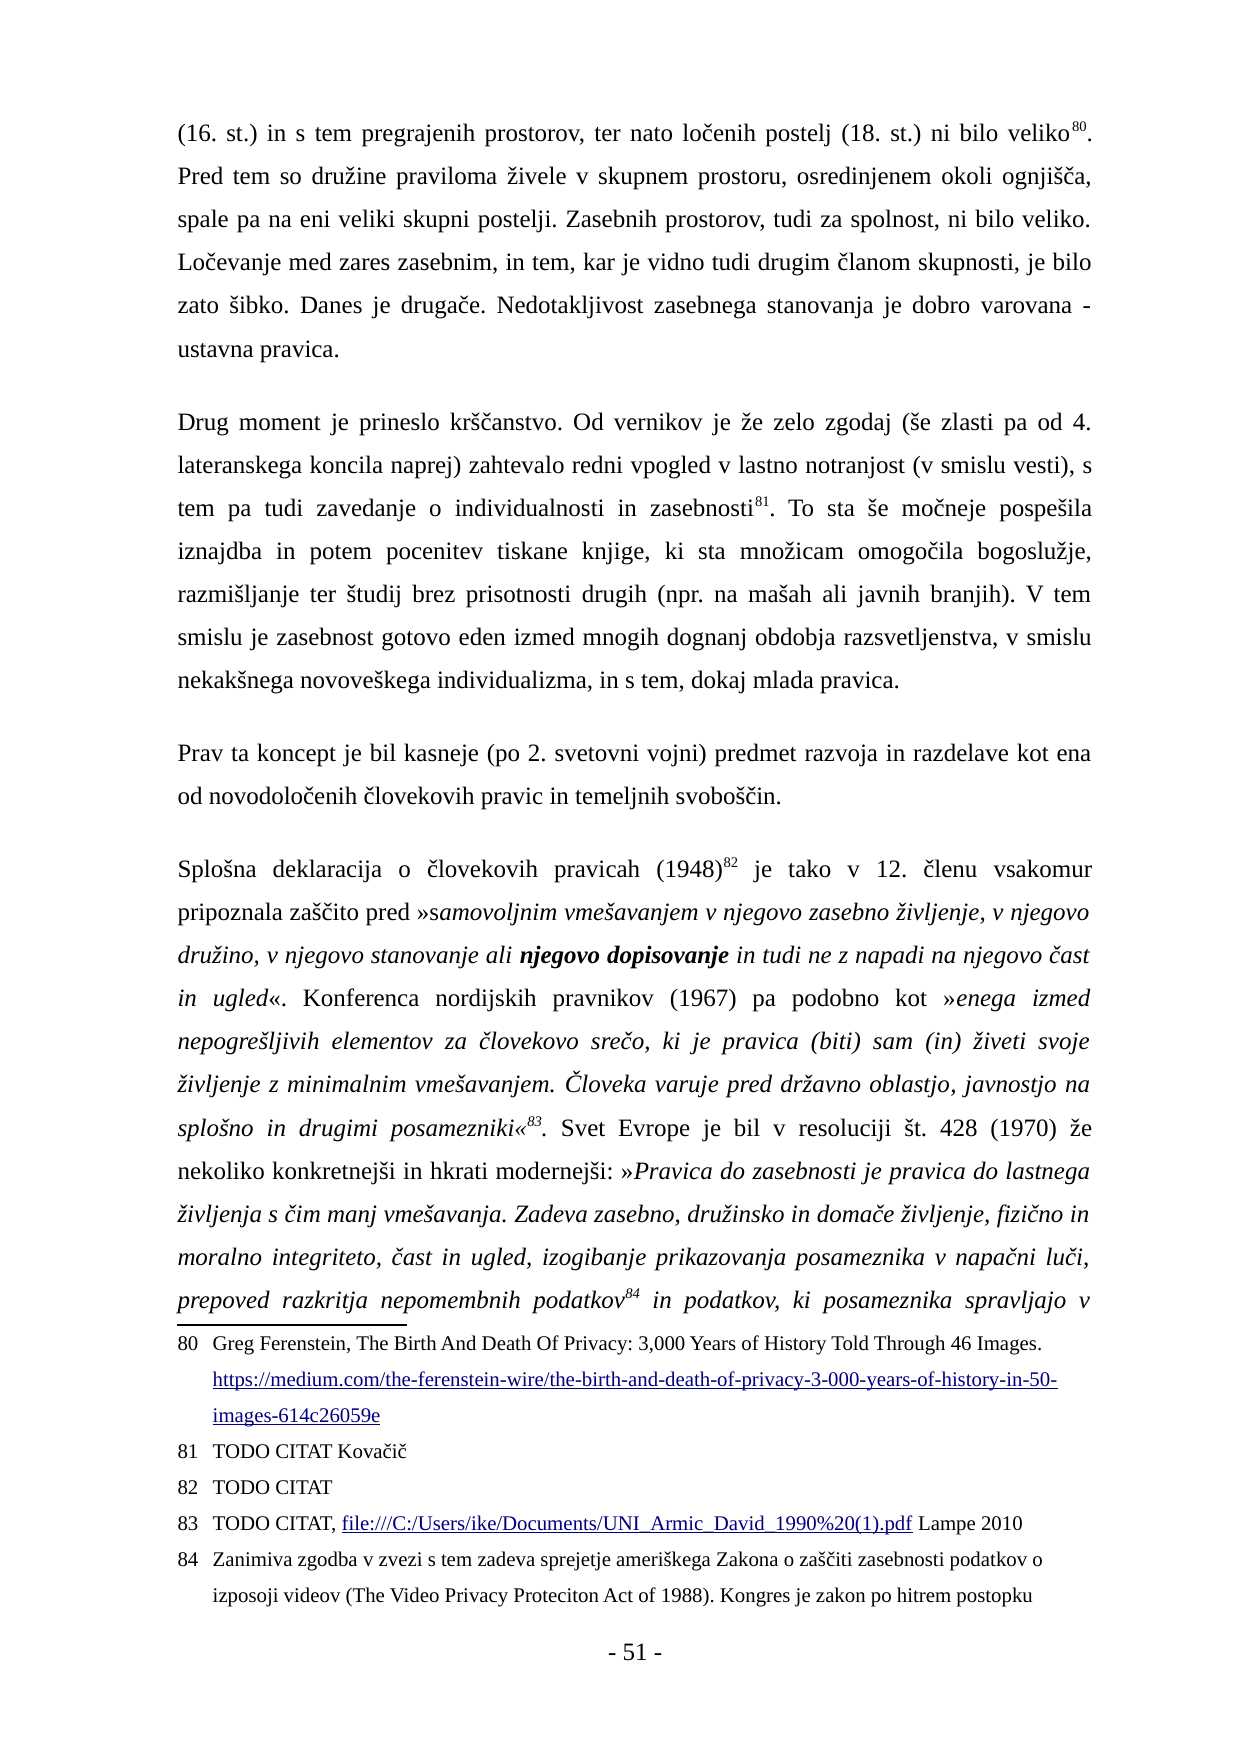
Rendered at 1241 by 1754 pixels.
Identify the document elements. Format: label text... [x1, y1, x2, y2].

text Zanimiva zgodba v zvezi s tem zadeva sprejetje ameriškega Zakona o zaščiti zasebnosti podatkov o izposoji videov (The Video Privacy Proteciton Act of 1988). Kongres je zakon po hitrem postopku [177, 1547, 1093, 1607]
text TODO CITAT, file:///C:/Users/ike/Documents/UNI_Armic_David_1990%20(1).pdf Lampe 2010 [177, 1511, 1093, 1535]
text Greg Ferenstein, The Birth And Death Of Privacy: 3,000 Years of History Told Through 46 Images. https://medium.com/the-ferenstein-wire/the-birth-and-death-of-privacy-3-000-years-of-history-in-50-images-614c26059e [177, 1331, 1093, 1427]
text Splošna deklaracija o človekovih pravicah (1948) je tako v 12. členu vsakomur pripoznala zaščito pred »samovoljnim vmešavanjem v njegovo zasebno življenje, v njegovo družino, v njegovo stanovanje ali njegovo dopisovanje in tudi ne z napadi na njegovo čast in ugled«. Konferenca nordijskih pravnikov (1967) pa podobno kot »enega izmed nepogrešljivih elementov za človekovo srečo, ki je pravica (biti) sam (in) živeti svoje življenje z minimalnim vmešavanjem. Človeka varuje pred državno oblastjo, javnostjo na splošno in drugimi posamezniki«. Svet Evrope je bil v resoluciji št. 428 (1970) že nekoliko konkretnejši in hkrati modernejši: »Pravica do zasebnosti je pravica do lastnega življenja s čim manj vmešavanja. Zadeva zasebno, družinsko in domače življenje, fizično in moralno integriteto, čast in ugled, izogibanje prikazovanja posameznika v napačni luči, prepoved razkritja nepomembnih podatkov in podatkov, ki posameznika spravljajo v [177, 854, 1093, 1314]
text (16. st.) in s tem pregrajenih prostorov, ter nato ločenih postelj (18. st.) ni bilo veliko. Pred tem so družine praviloma živele v skupnem prostoru, osredinjenem okoli ognjišča, spale pa na eni veliki skupni postelji. Zasebnih prostorov, tudi za spolnost, ni bilo veliko. Ločevanje med zares zasebnim, in tem, kar je vidno tudi drugim članom skupnosti, je bilo zato šibko. Danes je drugače. Nedotakljivost zasebnega stanovanja je dobro varovana - ustavna pravica. [177, 118, 1093, 362]
text Drug moment je prineslo krščanstvo. Od vernikov je že zelo zgodaj (še zlasti pa od 4. lateranskega koncila naprej) zahtevalo redni vpogled v lastno notranjost (v smislu vesti), s tem pa tudi zavedanje o individualnosti in zasebnosti. To sta še močneje pospešila iznajdba in potem pocenitev tiskane knjige, ki sta množicam omogočila bogoslužje, razmišljanje ter študij brez prisotnosti drugih (npr. na mašah ali javnih branjih). V tem smislu je zasebnost gotovo eden izmed mnogih dognanj obdobja razsvetljenstva, v smislu nekakšnega novoveškega individualizma, in s tem, dokaj mlada pravica. [177, 407, 1093, 694]
text TODO CITAT Kovačič [177, 1439, 1093, 1463]
text Prav ta koncept je bil kasneje (po 2. svetovni vojni) predmet razvoja in razdelave kot ena od novodoločenih človekovih pravic in temeljnih svoboščin. [177, 738, 1093, 810]
text TODO CITAT [177, 1475, 1093, 1499]
